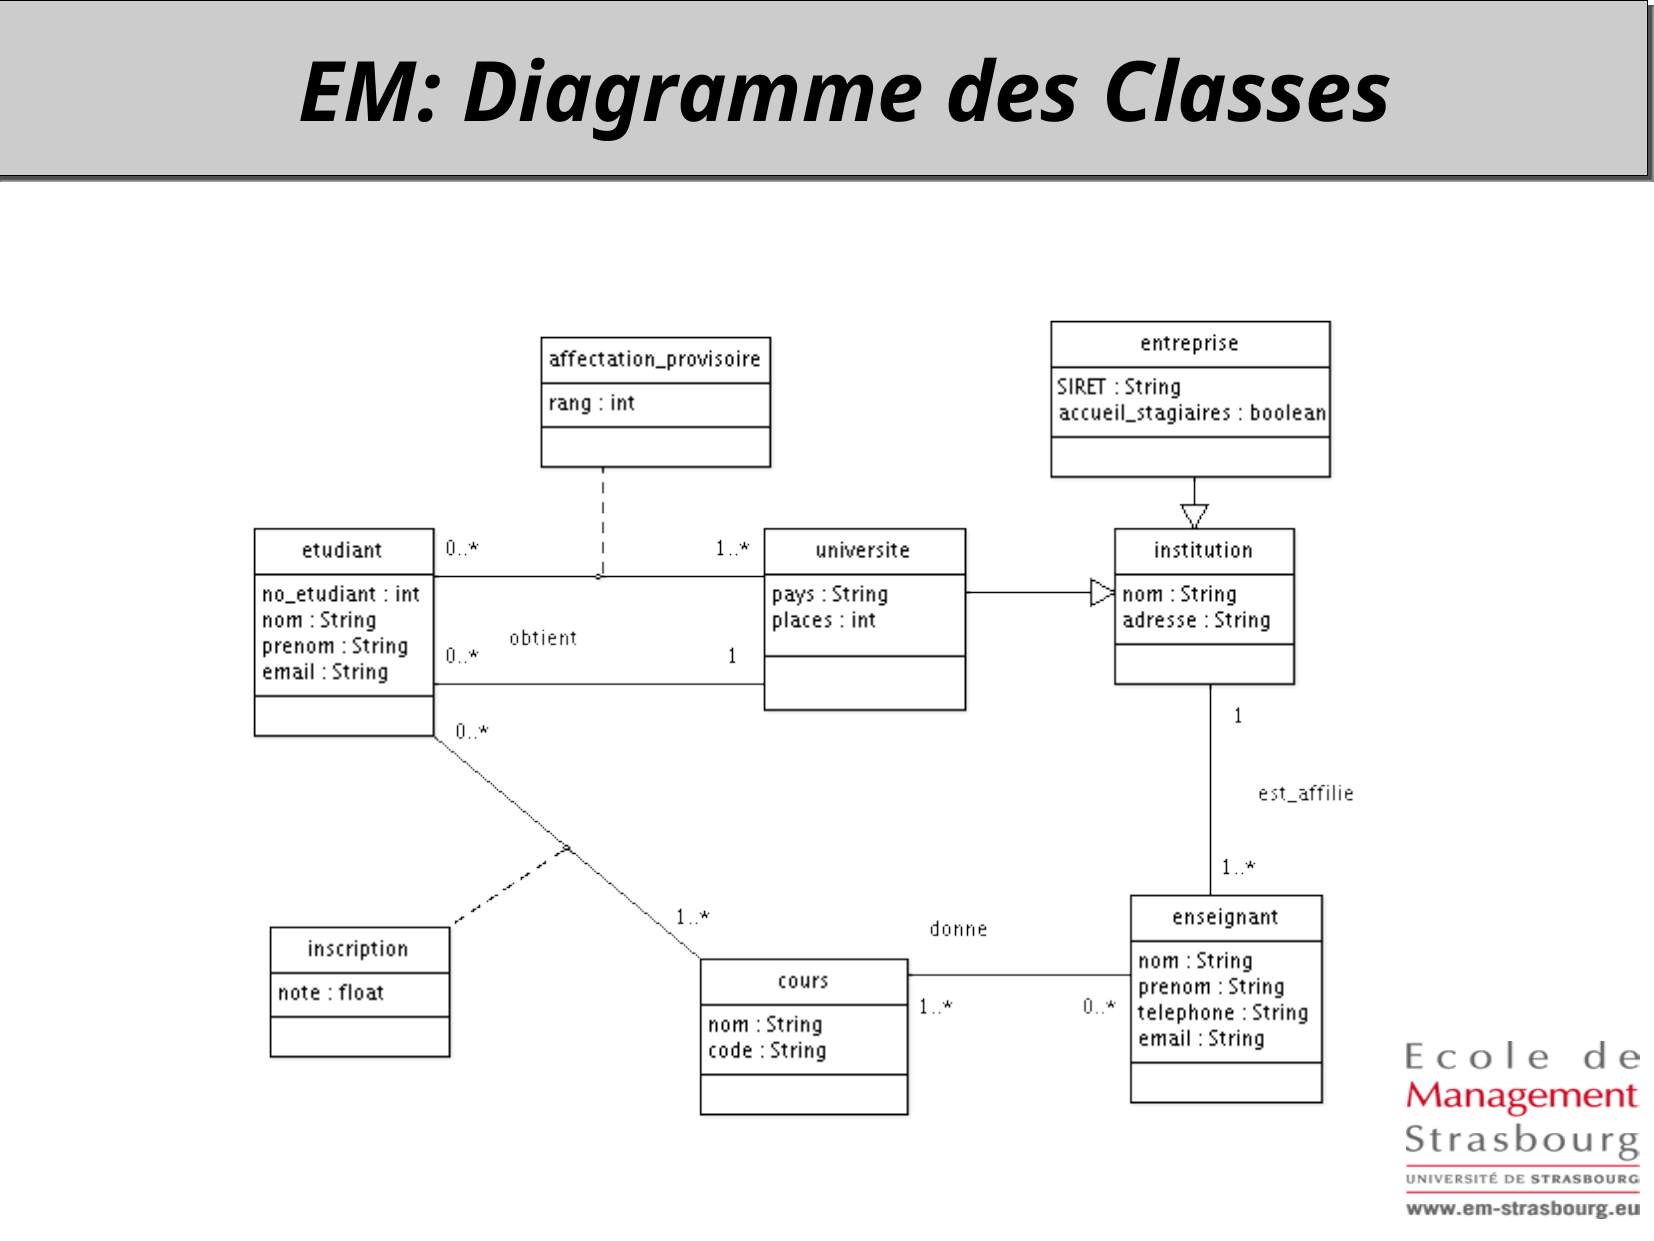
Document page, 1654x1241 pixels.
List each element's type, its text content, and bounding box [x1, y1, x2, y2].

picture [246, 313, 1640, 1219]
title EM: Diagramme des Classes [139, 52, 1552, 240]
